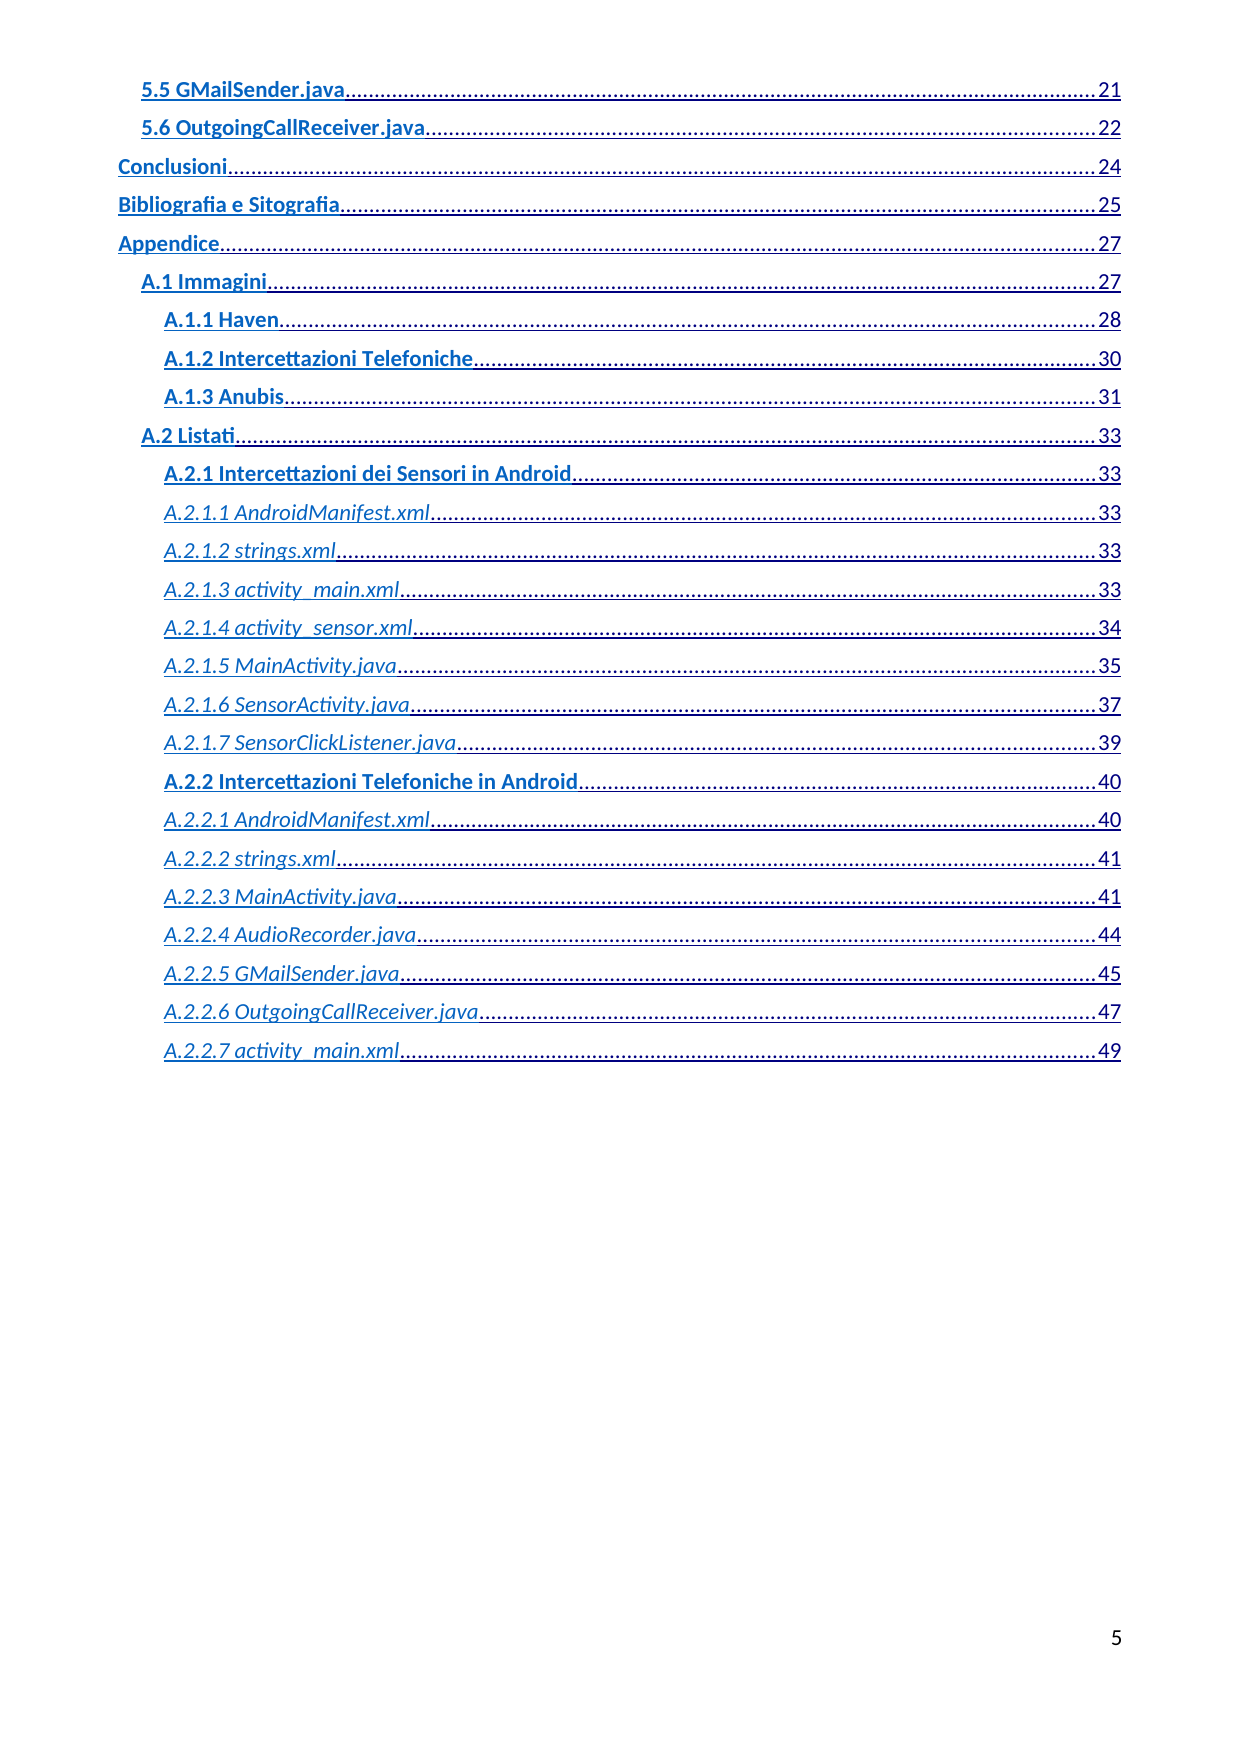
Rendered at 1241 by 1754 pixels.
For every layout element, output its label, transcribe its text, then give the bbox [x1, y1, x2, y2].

text A.2.2.7 activity_main.xml 49 [164, 1036, 1122, 1064]
text A.1.1 Haven 28 [164, 306, 1122, 334]
text A.1 Immagini 27 [141, 267, 1122, 295]
text A.2.2.6 OutgoingCallReceiver.java 47 [164, 997, 1122, 1026]
text A.2.1.1 AndroidManifest.xml 33 [164, 498, 1122, 526]
text A.2.2.2 strings.xml 41 [164, 844, 1122, 872]
text A.2.1.7 SensorClickListener.java 39 [164, 728, 1122, 756]
text 5.5 GMailSender.java 21 [141, 75, 1122, 103]
text A.2.2.3 MainActivity.java 41 [164, 882, 1122, 910]
text A.1.2 Intercettazioni Telefoniche 30 [164, 344, 1122, 372]
text A.2.1.4 activity_sensor.xml 34 [164, 613, 1122, 641]
text 5.6 OutgoingCallReceiver.java 22 [141, 113, 1122, 141]
text A.2.2.1 AndroidManifest.xml 40 [164, 805, 1122, 833]
text A.2.1.6 SensorActivity.java 37 [164, 690, 1122, 718]
text A.2.2 Intercettazioni Telefoniche in Android 40 [164, 767, 1122, 795]
text Bibliografia e Sitografia 25 [118, 190, 1122, 218]
text A.1.3 Anubis 31 [164, 382, 1122, 411]
text Conclusioni 24 [118, 152, 1122, 180]
text A.2.1.3 activity_main.xml 33 [164, 575, 1122, 603]
text A.2.2.4 AudioRecorder.java 44 [164, 921, 1122, 949]
text A.2.1 Intercettazioni dei Sensori in Android 33 [164, 459, 1122, 487]
text Appendice 27 [118, 229, 1122, 257]
text A.2.1.2 strings.xml 33 [164, 536, 1122, 564]
text A.2.2.5 GMailSender.java 45 [164, 959, 1122, 987]
text A.2 Listati 33 [141, 421, 1122, 449]
text A.2.1.5 MainActivity.java 35 [164, 652, 1122, 679]
